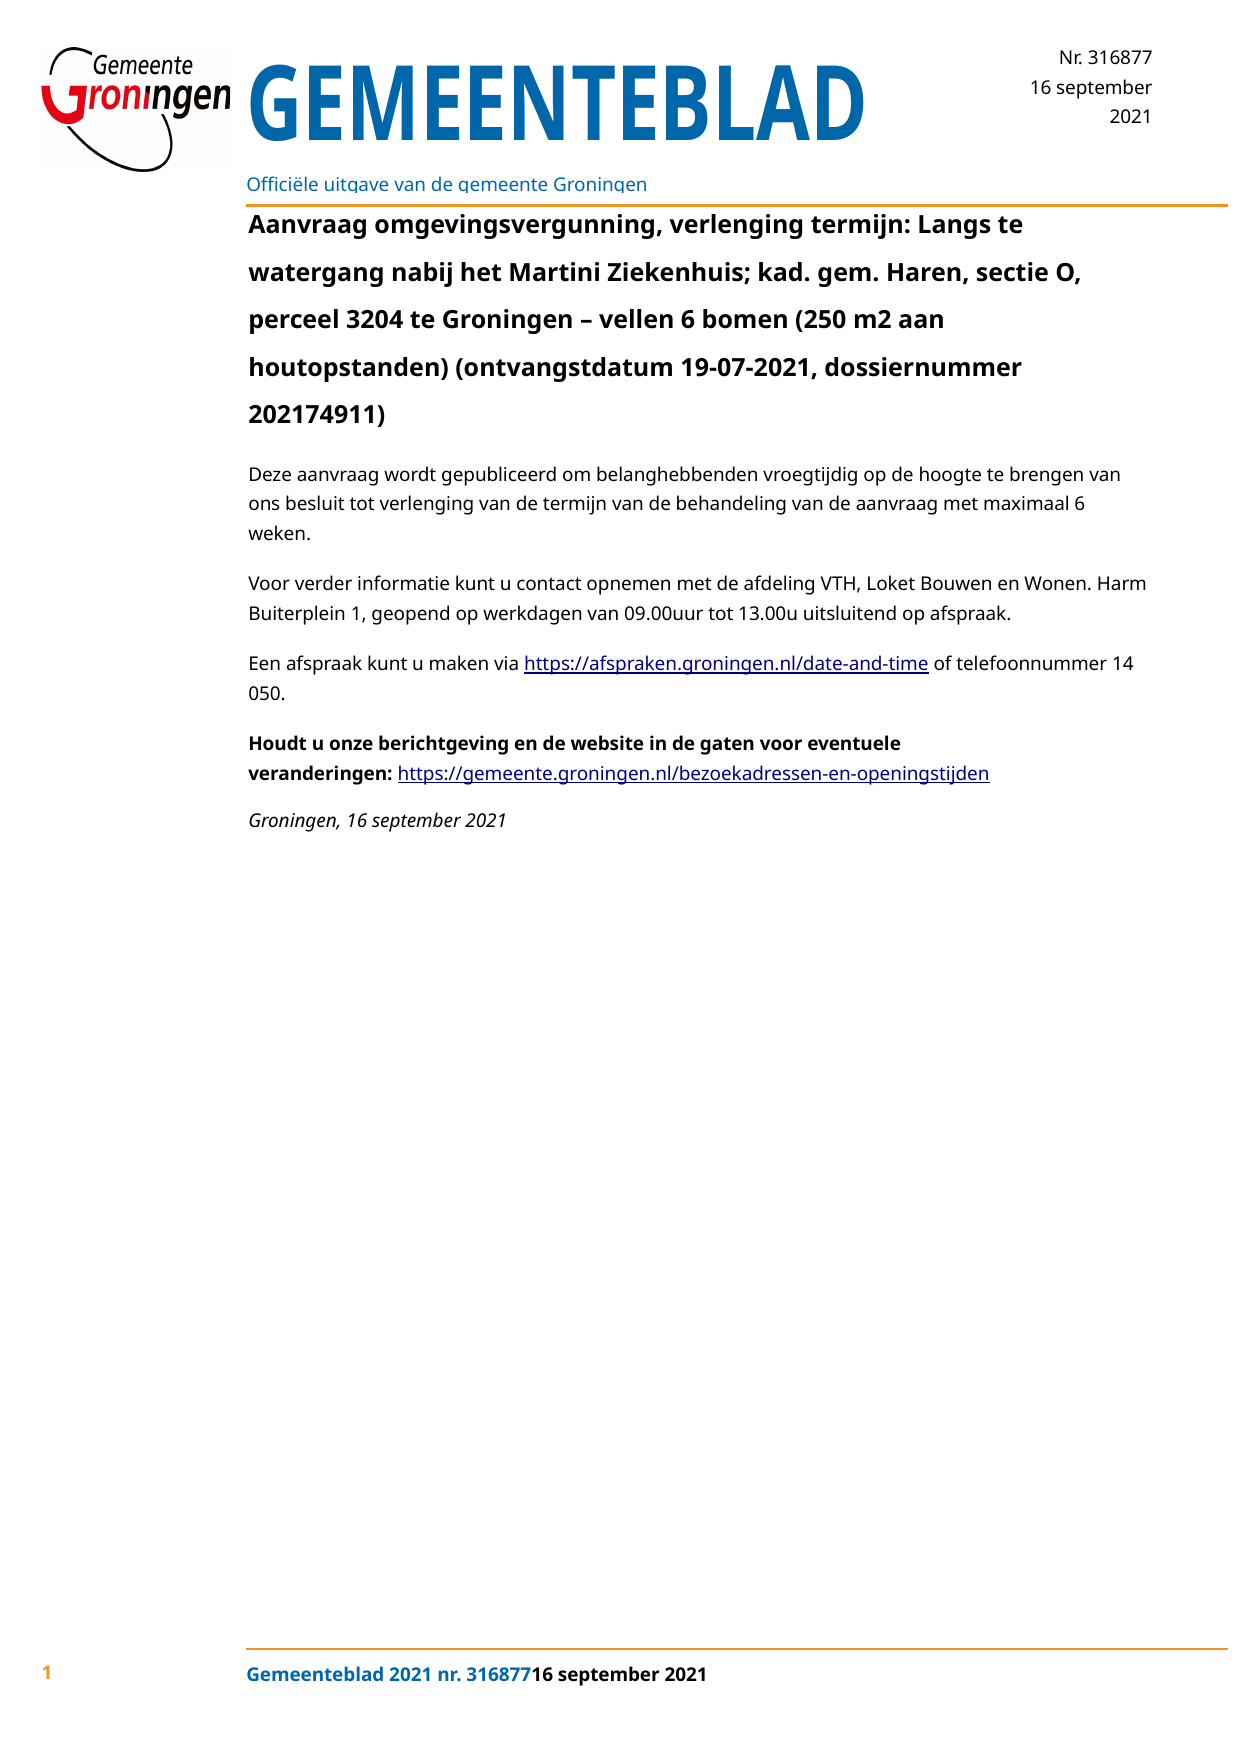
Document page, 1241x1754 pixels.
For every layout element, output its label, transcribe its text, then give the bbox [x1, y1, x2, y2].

text Voor verder informatie kunt u contact opnemen met de afdeling VTH, Loket Bouwen en Wonen. Harm Buiterplein 1, geopend op werkdagen van 09.00uur tot 13.00u uitsluitend op afspraak. [248, 570, 1152, 626]
text Houdt u onze berichtgeving en de website in de gaten voor eventuele veranderingen: https://gemeente.groningen.nl/bezoekadressen-en-openingstijden [248, 730, 1152, 786]
picture [41, 47, 231, 172]
text Aanvraag omgevingsvergunning, verlenging termijn: Langs te watergang nabij het Martini Ziekenhuis; kad. gem. Haren, sectie O, perceel 3204 te Groningen – vellen 6 bomen (250 m2 aan houtopstanden) (ontvangstdatum 19-07-2021, dossiernummer 202174911) [248, 207, 1152, 431]
text Groningen, 16 september 2021 [248, 808, 1152, 833]
text Deze aanvraag wordt gepubliceerd om belanghebbenden vroegtijdig op de hoogte te brengen van ons besluit tot verlenging van de termijn van de behandeling van de aanvraag met maximaal 6 weken. [248, 461, 1152, 546]
text Een afspraak kunt u maken via https://afspraken.groningen.nl/date-and-time of telefoonnummer 14 050. [248, 650, 1152, 706]
